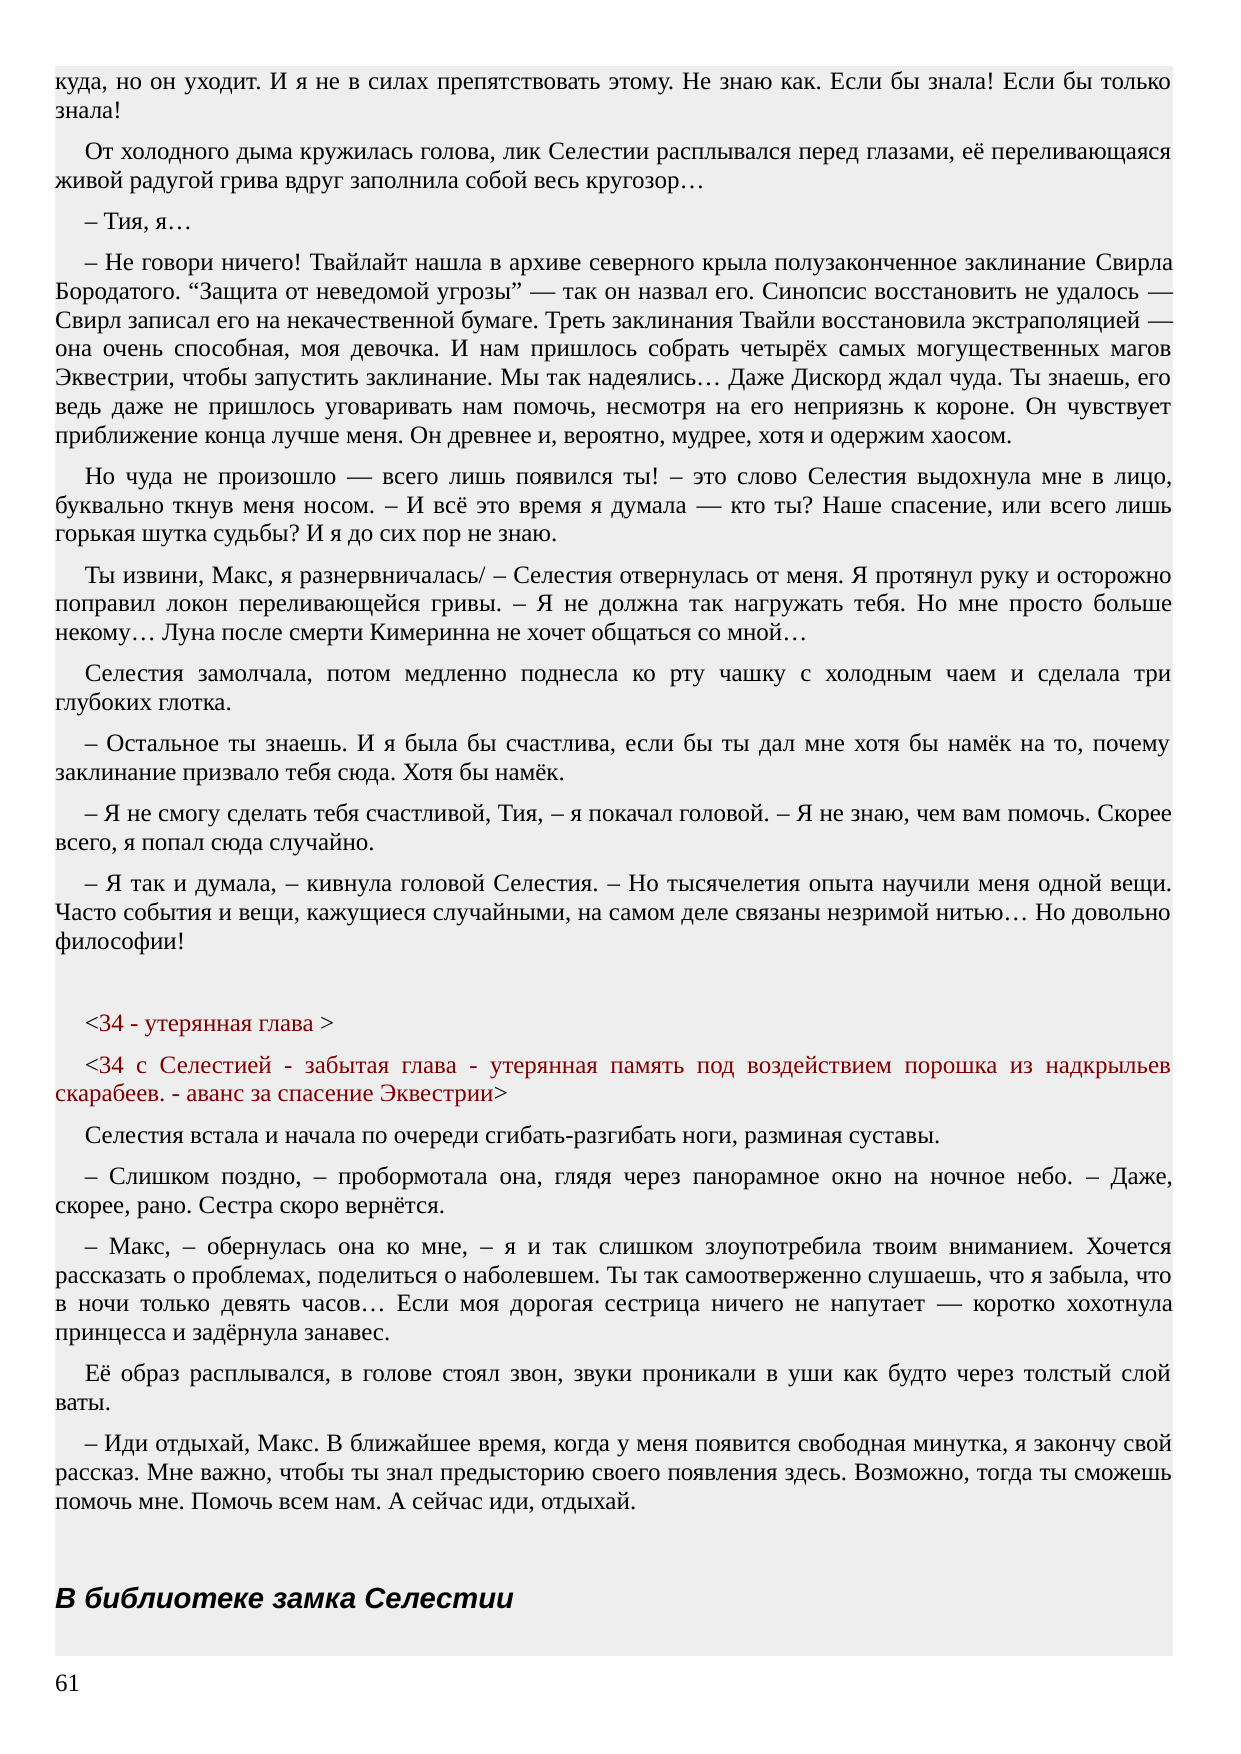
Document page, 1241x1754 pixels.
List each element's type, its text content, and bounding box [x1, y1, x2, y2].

text – Тия, я… [55, 206, 1173, 235]
text От холодного дыма кружилась голова, лик Селестии расплывался перед глазами, её переливающаяся живой радугой грива вдруг заполнила собой весь кругозор… [55, 136, 1173, 193]
text Ты извини, Макс, я разнервничалась/ – Селестия отвернулась от меня. Я протянул руку и осторожно поправил локон переливающейся гривы. – Я не должна так нагружать тебя. Но мне просто больше некому… Луна после смерти Кимеринна не хочет общаться со мной… [55, 560, 1173, 646]
subtitle В библиотеке замка Селестии [55, 1581, 1173, 1614]
text <34 - утерянная глава > [55, 1008, 1173, 1037]
text Селестия замолчала, потом медленно поднесла ко рту чашку с холодным чаем и сделала три глубоких глотка. [55, 658, 1173, 716]
text <34 с Селестией - забытая глава - утерянная память под воздействием порошка из надкрыльев скарабеев. - аванс за спасение Эквестрии> [55, 1050, 1173, 1107]
text – Не говори ничего! Твайлайт нашла в архиве северного крыла полузаконченное заклинание Cвирла Бородатого. “Защита от неведомой угрозы” — так он назвал его. Синопсис восстановить не удалось — Свирл записал его на некачественной бумаге. Треть заклинания Твайли восстановила экстраполяцией — она очень способная, моя девочка. И нам пришлось собрать четырёх самых могущественных магов Эквестрии, чтобы запустить заклинание. Мы так надеялись… Даже Дискорд ждал чуда. Ты знаешь, его ведь даже не пришлось уговаривать нам помочь, несмотря на его неприязнь к короне. Он чувствует приближение конца лучше меня. Он древнее и, вероятно, мудрее, хотя и одержим хаосом. [55, 247, 1173, 448]
text – Остальное ты знаешь. И я была бы счастлива, если бы ты дал мне хотя бы намёк на то, почему заклинание призвало тебя сюда. Хотя бы намёк. [55, 728, 1173, 786]
text Её образ расплывался, в голове стоял звон, звуки проникали в уши как будто через толстый слой ваты. [55, 1358, 1173, 1416]
text – Я не смогу сделать тебя счастливой, Тия, – я покачал головой. – Я не знаю, чем вам помочь. Скорее всего, я попал сюда случайно. [55, 798, 1173, 856]
text – Макс, – обернулась она ко мне, – я и так слишком злоупотребила твоим вниманием. Хочется рассказать о проблемах, поделиться о наболевшем. Ты так самоотверженно слушаешь, что я забыла, что в ночи только девять часов… Если моя дорогая сестрица ничего не напутает — коротко хохотнула принцесса и задёрнула занавес. [55, 1231, 1173, 1346]
text Селестия встала и начала по очереди сгибать-разгибать ноги, разминая суставы. [55, 1120, 1173, 1148]
text – Иди отдыхай, Макс. В ближайшее время, когда у меня появится свободная минутка, я закончу свой рассказ. Мне важно, чтобы ты знал предысторию своего появления здесь. Возможно, тогда ты сможешь помочь мне. Помочь всем нам. А сейчас иди, отдыхай. [55, 1428, 1173, 1515]
text куда, но он уходит. И я не в силах препятствовать этому. Не знаю как. Если бы знала! Если бы только знала! [55, 66, 1173, 123]
text Но чуда не произошло — всего лишь появился ты! – это слово Селестия выдохнула мне в лицо, буквально ткнув меня носом. – И всё это время я думала — кто ты? Наше спасение, или всего лишь горькая шутка судьбы? И я до сих пор не знаю. [55, 461, 1173, 547]
text – Слишком поздно, – пробормотала она, глядя через панорамное окно на ночное небо. – Даже, скорее, рано. Сестра скоро вернётся. [55, 1161, 1173, 1218]
text – Я так и думала, – кивнула головой Селестия. – Но тысячелетия опыта научили меня одной вещи. Часто события и вещи, кажущиеся случайными, на самом деле связаны незримой нитью… Но довольно философии! [55, 868, 1173, 955]
